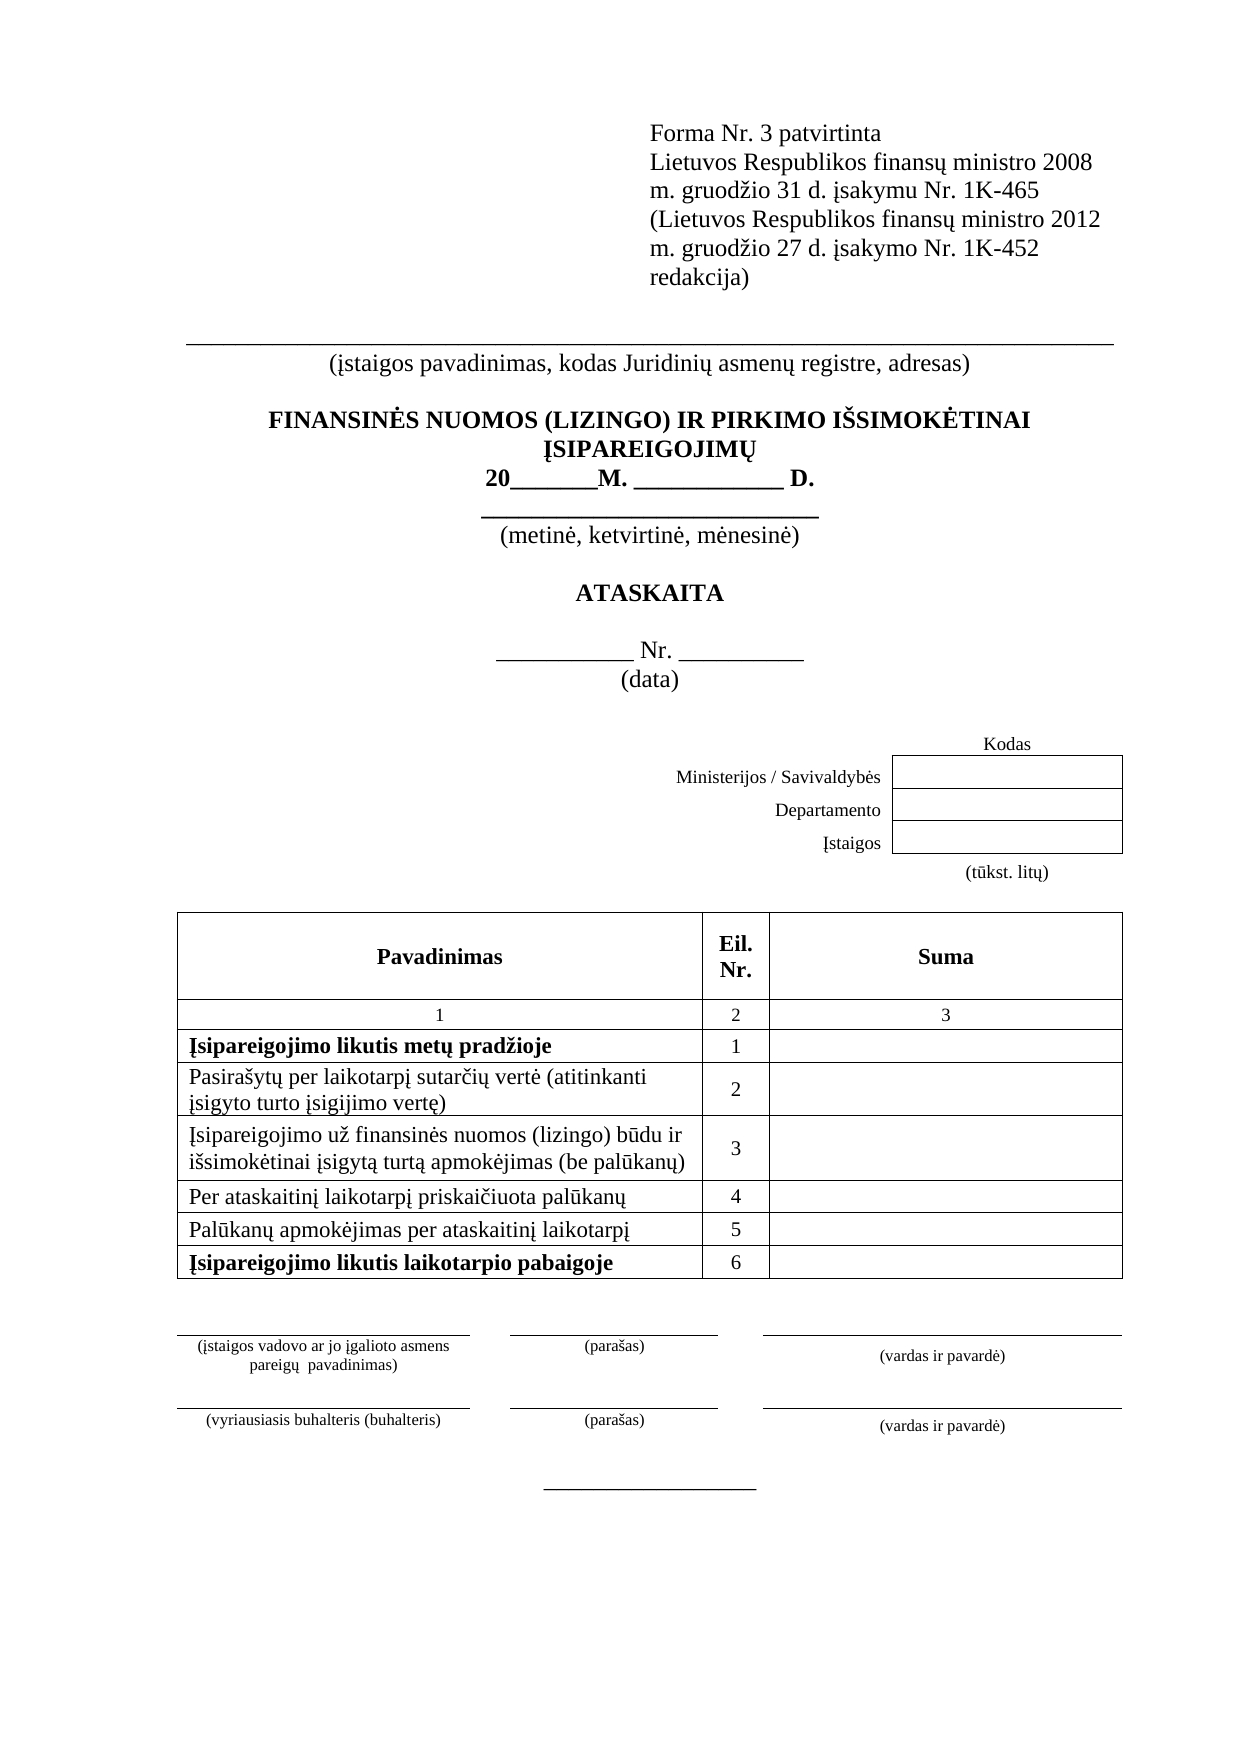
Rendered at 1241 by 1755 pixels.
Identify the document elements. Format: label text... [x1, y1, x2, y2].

table_cell [470, 1408, 510, 1435]
table_cell (vyriausiasis buhalteris (buhalteris) [177, 1409, 469, 1435]
table_cell (parašas) [510, 1409, 718, 1435]
text Forma Nr. 3 patvirtinta [649, 118, 1122, 147]
text (data) [177, 664, 1122, 693]
table_cell [770, 1116, 1122, 1179]
table_cell [893, 821, 1122, 853]
table_cell Įsipareigojimo likutis metų pradžioje [178, 1030, 702, 1062]
table_cell 5 [703, 1213, 769, 1245]
text (įstaigos pavadinimas, kodas Juridinių asmenų registre, adresas) [177, 348, 1122, 377]
table_cell 6 [703, 1246, 769, 1278]
table_cell [763, 1376, 1122, 1408]
text Lietuvos Respublikos finansų ministro 2008 m. gruodžio 31 d. įsakymu Nr. 1K-465 [649, 147, 1122, 204]
text FINANSINĖS NUOMOS (LIZINGO) IR PIRKIMO IŠSIMOKĖTINAI ĮSIPAREIGOJIMŲ [177, 406, 1122, 463]
table_cell (vardas ir pavardė) [763, 1336, 1122, 1376]
table_header [177, 1301, 469, 1335]
table_cell Per ataskaitinį laikotarpį priskaičiuota palūkanų [178, 1181, 702, 1212]
text (metinė, ketvirtinė, mėnesinė) [177, 521, 1122, 549]
table_header [470, 1301, 510, 1335]
text ___________________________ [177, 492, 1122, 521]
table_cell [770, 1246, 1122, 1278]
table_cell 3 [770, 1000, 1122, 1029]
table_cell [718, 1335, 763, 1376]
table_cell Įsipareigojimo likutis laikotarpio pabaigoje [178, 1246, 702, 1278]
table_header Suma [770, 913, 1122, 999]
table_header [177, 722, 892, 755]
text ___________ Nr. __________ [177, 636, 1122, 664]
table_cell [470, 1335, 510, 1376]
table_cell [718, 1408, 763, 1435]
table_header [763, 1301, 1122, 1335]
table_cell Palūkanų apmokėjimas per ataskaitinį laikotarpį [178, 1213, 702, 1245]
table_cell [177, 853, 892, 883]
table_cell (parašas) [510, 1336, 718, 1376]
table_cell [177, 1376, 469, 1408]
table_cell Pasirašytų per laikotarpį sutarčių vertė (atitinkanti įsigyto turto įsigijimo vertę) [178, 1063, 702, 1115]
table_cell [770, 1030, 1122, 1062]
table_cell Įstaigos [177, 820, 892, 853]
table_header [718, 1301, 763, 1335]
table_cell 1 [178, 1000, 702, 1029]
text 20_______M. ____________ D. [177, 463, 1122, 492]
table_cell (tūkst. litų) [892, 854, 1122, 883]
text _________________ [177, 1464, 1122, 1492]
table_header Pavadinimas [178, 913, 702, 999]
table_cell [770, 1063, 1122, 1115]
text (Lietuvos Respublikos finansų ministro 2012 m. gruodžio 27 d. įsakymo Nr. 1K-452 [649, 204, 1122, 262]
table_header Eil. Nr. [703, 913, 769, 999]
text _ [177, 319, 1122, 348]
text ATASKAITA [177, 578, 1122, 607]
table_cell (įstaigos vadovo ar jo įgalioto asmens pareigų pavadinimas) [177, 1336, 469, 1376]
table_cell 2 [703, 1000, 769, 1029]
table_cell 1 [703, 1030, 769, 1062]
table_cell [893, 756, 1122, 787]
table_cell [718, 1376, 763, 1408]
table_cell 4 [703, 1181, 769, 1212]
table_cell Ministerijos / Savivaldybės [177, 755, 892, 787]
table_cell Įsipareigojimo už finansinės nuomos (lizingo) būdu ir išsimokėtinai įsigytą turtą apmokėjimas (be palūkanų) [178, 1116, 702, 1179]
text redakcija) [649, 262, 1122, 291]
table_cell [770, 1181, 1122, 1212]
table_cell [893, 789, 1122, 820]
table_cell Departamento [177, 788, 892, 820]
table_header Kodas [892, 722, 1122, 755]
table_cell 2 [703, 1063, 769, 1115]
table_cell (vardas ir pavardė) [763, 1409, 1122, 1435]
table_cell [770, 1213, 1122, 1245]
table_header [510, 1301, 718, 1335]
table_cell [510, 1376, 718, 1408]
table_cell [470, 1376, 510, 1408]
table_cell 3 [703, 1116, 769, 1179]
